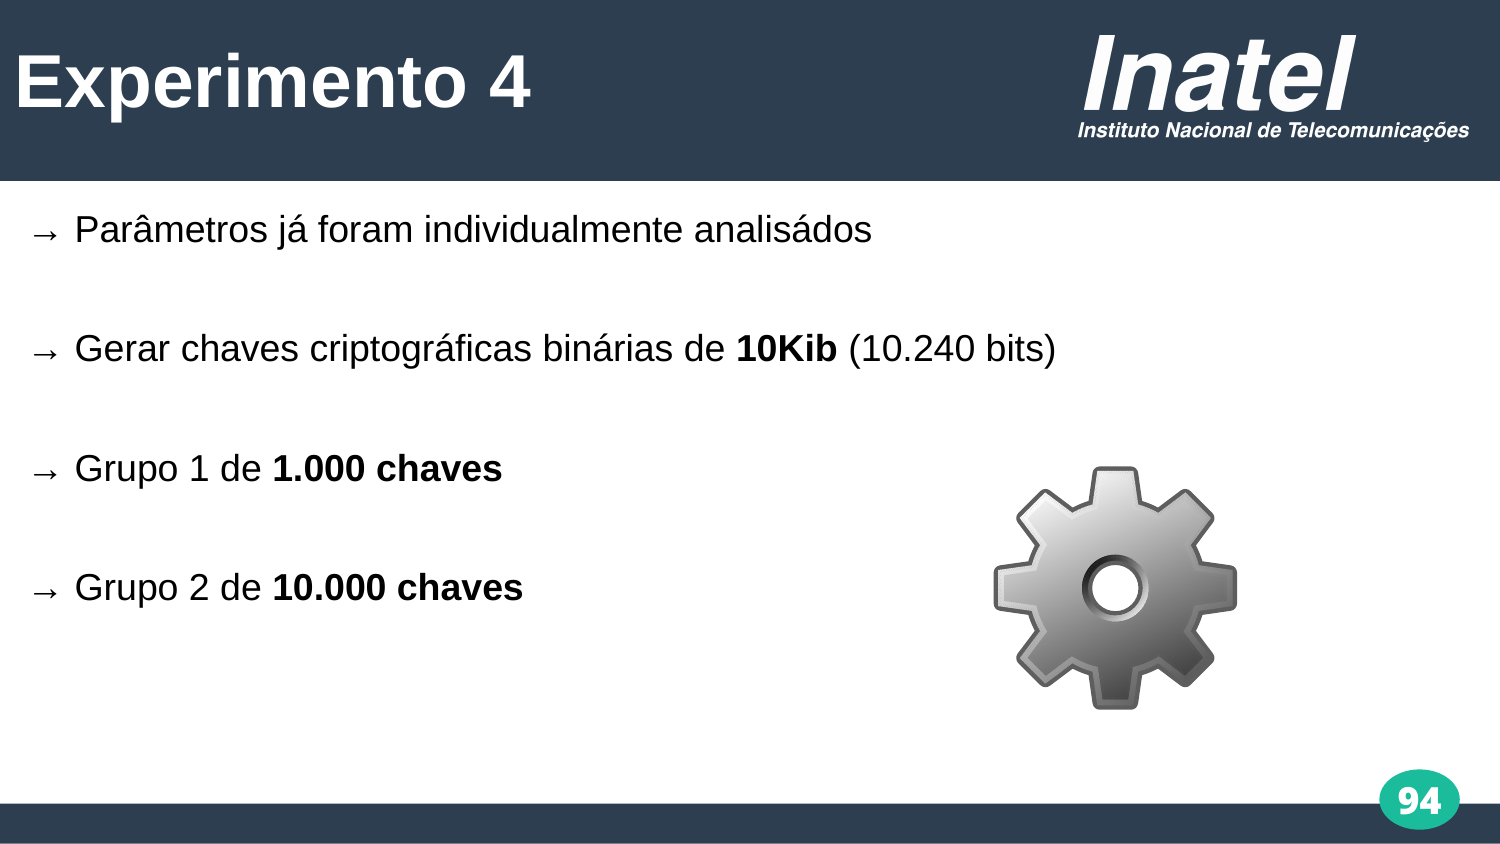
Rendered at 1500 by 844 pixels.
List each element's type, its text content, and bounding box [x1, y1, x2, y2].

picture [956, 425, 1271, 740]
text_box Experimento 4 [0, 27, 1063, 136]
text_box → Parâmetros já foram individualmente analisádos → Gerar chaves criptográficas binárias de 10Kib (10.240 bits) → Grupo 1 de 1.000 chaves → Grupo 2 de 10.000 chaves [11, 200, 1477, 616]
picture [1078, 35, 1469, 142]
